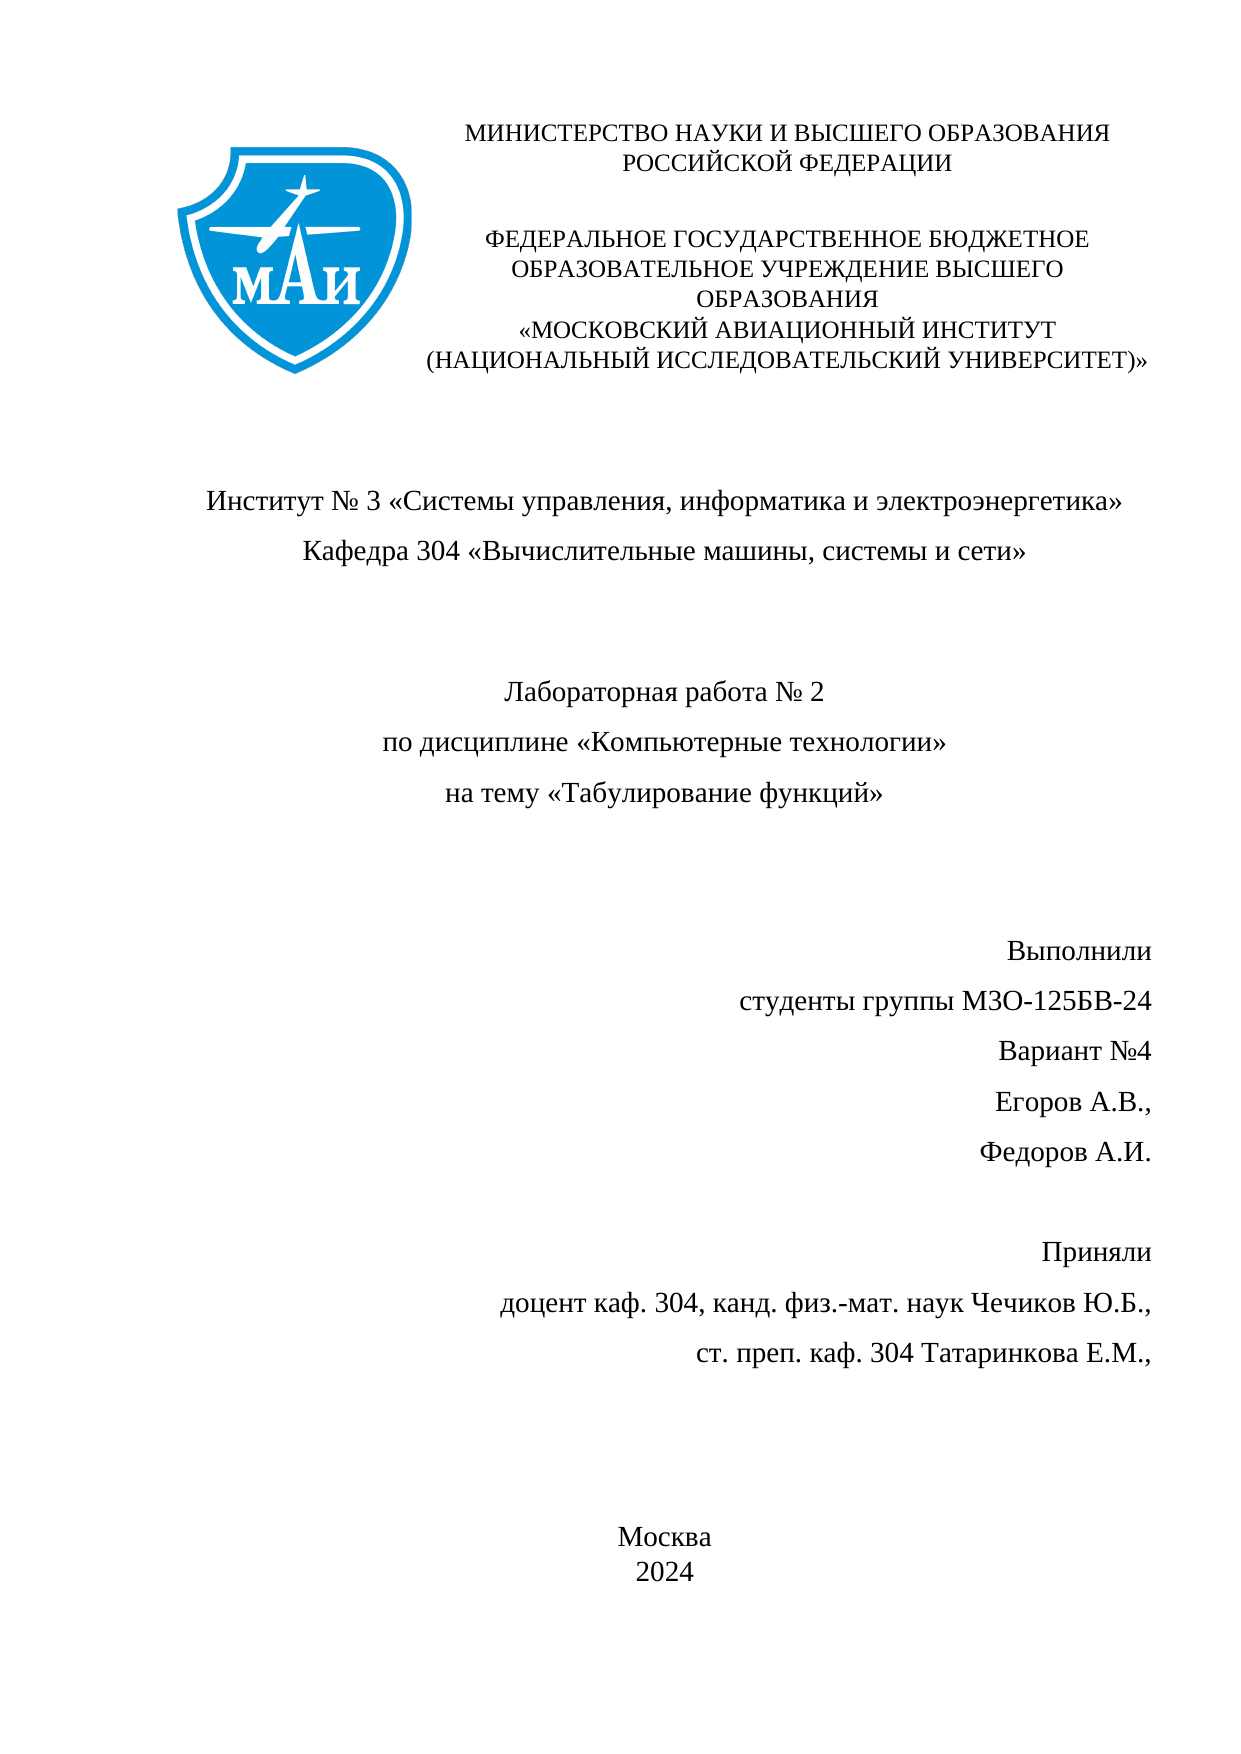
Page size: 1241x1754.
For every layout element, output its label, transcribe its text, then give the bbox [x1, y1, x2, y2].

table_header МИНИСТЕРСТВО НАУКИ И ВЫСШЕГО ОБРАЗОВАНИЯ РОССИЙСКОЙ ФЕДЕРАЦИИ ФЕДЕРАЛЬНОЕ ГОСУДАРСТВЕННОЕ БЮДЖЕТНОЕ ОБРАЗОВАТЕЛЬНОЕ УЧРЕЖДЕНИЕ ВЫСШЕГО ОБРАЗОВАНИЯ «МОСКОВСКИЙ АВИАЦИОННЫЙ ИНСТИТУТ (НАЦИОНАЛЬНЫЙ ИССЛЕДОВАТЕЛЬСКИЙ УНИВЕРСИТЕТ)» [412, 118, 1163, 438]
picture [356, 147, 412, 201]
text Приняли [177, 1234, 1152, 1268]
text Лабораторная работа № 2 по дисциплине «Компьютерные технологии» на тему «Табулирование функций» [177, 674, 1152, 808]
picture [177, 147, 230, 208]
picture [298, 235, 412, 374]
table_header [177, 118, 412, 147]
text Федоров А.И. [177, 1134, 1152, 1218]
text Вариант №4 Егоров А.В., [177, 1033, 1152, 1117]
text Кафедра 304 «Вычислительные машины, системы и сети» [177, 533, 1152, 566]
text Москва 2024 [177, 1519, 1152, 1588]
picture [187, 156, 403, 364]
text доцент каф. 304, канд. физ.-мат. наук Чечиков Ю.Б., [177, 1285, 1152, 1318]
picture [177, 219, 292, 374]
table_header [177, 374, 412, 438]
text Институт № 3 «Системы управления, информатика и электроэнергетика» [177, 483, 1152, 516]
text Выполнили студенты группы М3О-125БВ-24 [177, 933, 1152, 1017]
text ст. преп. каф. 304 Татаринкова Е.М., [177, 1335, 1152, 1369]
